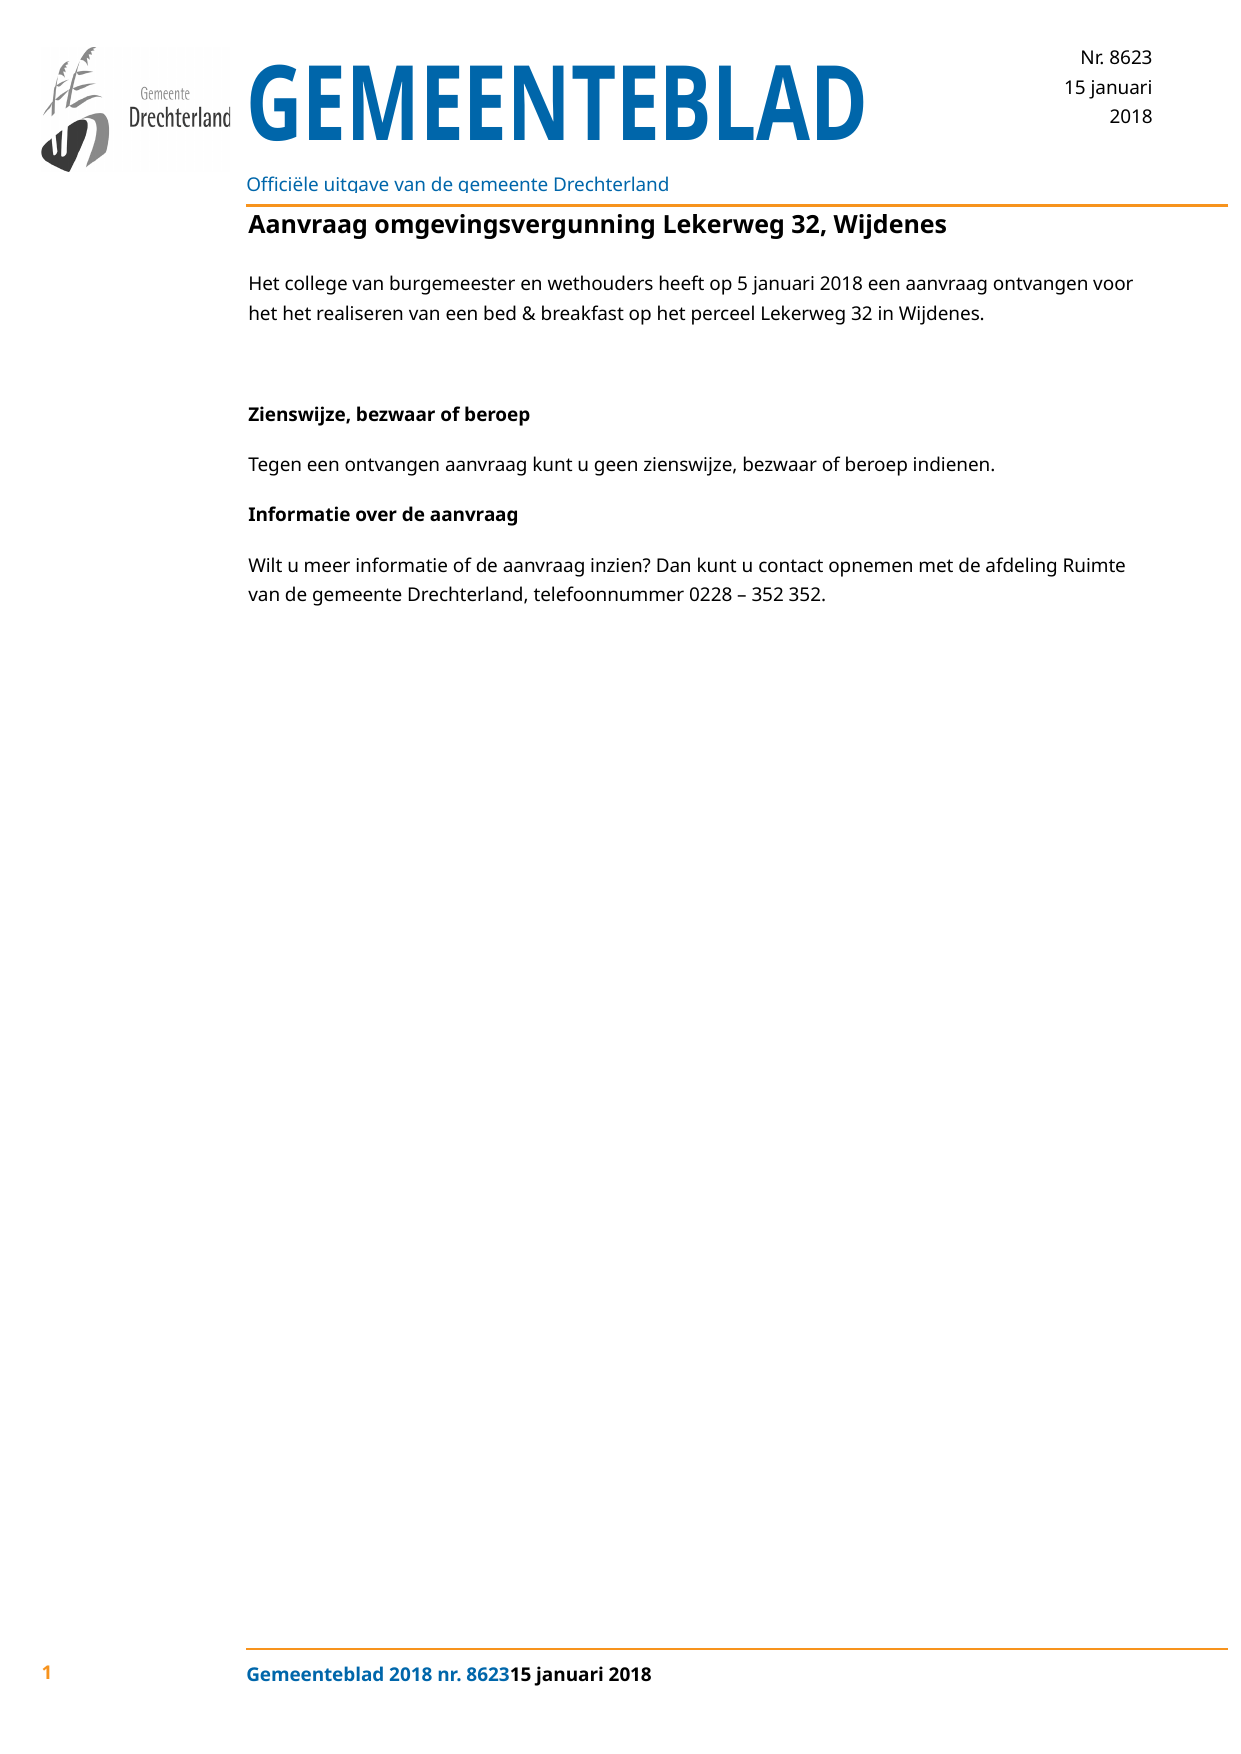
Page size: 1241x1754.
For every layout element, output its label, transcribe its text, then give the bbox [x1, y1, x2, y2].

text Aanvraag omgevingsvergunning Lekerweg 32, Wijdenes [248, 207, 1152, 241]
text Wilt u meer informatie of de aanvraag inzien? Dan kunt u contact opnemen met de afdeling Ruimte van de gemeente Drechterland, telefoonnummer 0228 – 352 352. [248, 552, 1152, 607]
text Informatie over de aanvraag [248, 502, 1152, 527]
text Het college van burgemeester en wethouders heeft op 5 januari 2018 een aanvraag ontvangen voor het het realiseren van een bed & breakfast op het perceel Lekerweg 32 in Wijdenes. [248, 270, 1152, 326]
text Zienswijze, bezwaar of beroep [248, 401, 1152, 426]
picture [41, 47, 231, 172]
text Tegen een ontvangen aanvraag kunt u geen zienswijze, bezwaar of beroep indienen. [248, 451, 1152, 477]
